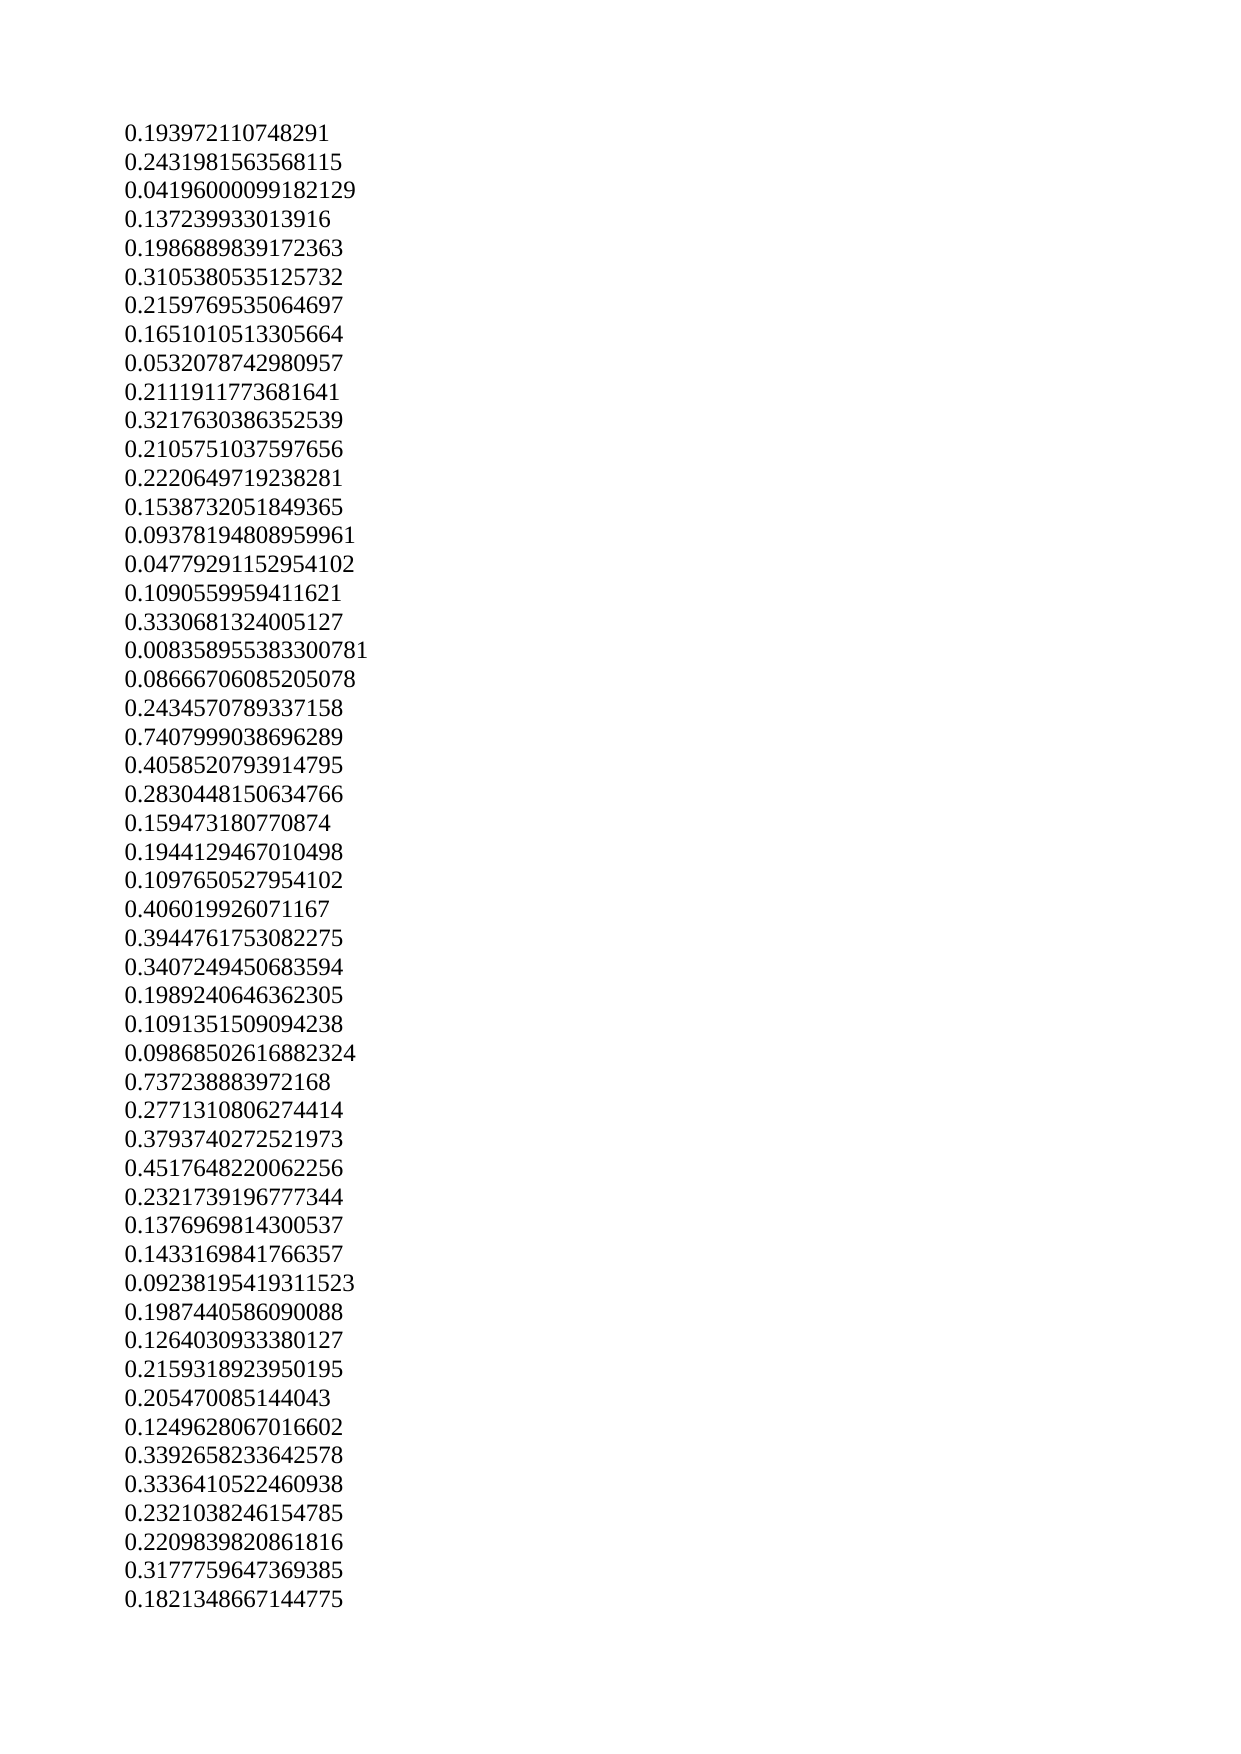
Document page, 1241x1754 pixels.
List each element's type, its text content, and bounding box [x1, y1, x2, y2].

text 0.2105751037597656 [118, 434, 1122, 463]
text 0.2830448150634766 [118, 779, 1122, 808]
text 0.205470085144043 [118, 1383, 1122, 1412]
text 0.4058520793914795 [118, 751, 1122, 779]
text 0.1989240646362305 [118, 981, 1122, 1009]
text 0.1986889839172363 [118, 233, 1122, 262]
text 0.2159318923950195 [118, 1354, 1122, 1383]
text 0.3217630386352539 [118, 406, 1122, 434]
text 0.1376969814300537 [118, 1211, 1122, 1239]
text 0.1651010513305664 [118, 319, 1122, 348]
text 0.3105380535125732 [118, 262, 1122, 291]
text 0.3177759647369385 [118, 1556, 1122, 1584]
text 0.1821348667144775 [118, 1584, 1122, 1613]
text 0.2321739196777344 [118, 1182, 1122, 1211]
text 0.1091351509094238 [118, 1009, 1122, 1038]
text 0.09378194808959961 [118, 521, 1122, 549]
text 0.737238883972168 [118, 1067, 1122, 1096]
text 0.2434570789337158 [118, 693, 1122, 722]
text 0.3944761753082275 [118, 923, 1122, 952]
text 0.1433169841766357 [118, 1239, 1122, 1268]
text 0.2159769535064697 [118, 291, 1122, 319]
text 0.1987440586090088 [118, 1297, 1122, 1326]
text 0.3336410522460938 [118, 1469, 1122, 1498]
text 0.1264030933380127 [118, 1326, 1122, 1354]
text 0.3793740272521973 [118, 1124, 1122, 1153]
text 0.0532078742980957 [118, 348, 1122, 377]
text 0.2431981563568115 [118, 147, 1122, 176]
text 0.04196000099182129 [118, 176, 1122, 204]
text 0.2220649719238281 [118, 463, 1122, 492]
text 0.3407249450683594 [118, 952, 1122, 981]
text 0.2771310806274414 [118, 1096, 1122, 1124]
text 0.159473180770874 [118, 808, 1122, 837]
text 0.406019926071167 [118, 894, 1122, 923]
text 0.08666706085205078 [118, 664, 1122, 693]
text 0.09238195419311523 [118, 1268, 1122, 1297]
text 0.2209839820861816 [118, 1527, 1122, 1556]
text 0.04779291152954102 [118, 549, 1122, 578]
text 0.4517648220062256 [118, 1153, 1122, 1182]
text 0.1090559959411621 [118, 578, 1122, 607]
text 0.09868502616882324 [118, 1038, 1122, 1067]
text 0.2111911773681641 [118, 377, 1122, 406]
text 0.1249628067016602 [118, 1412, 1122, 1441]
text 0.3392658233642578 [118, 1441, 1122, 1469]
text 0.1097650527954102 [118, 866, 1122, 894]
text 0.7407999038696289 [118, 722, 1122, 751]
text 0.1944129467010498 [118, 837, 1122, 866]
text 0.3330681324005127 [118, 607, 1122, 636]
text 0.2321038246154785 [118, 1498, 1122, 1527]
text 0.008358955383300781 [118, 636, 1122, 664]
text 0.193972110748291 [118, 118, 1122, 147]
text 0.137239933013916 [118, 204, 1122, 233]
text 0.1538732051849365 [118, 492, 1122, 521]
